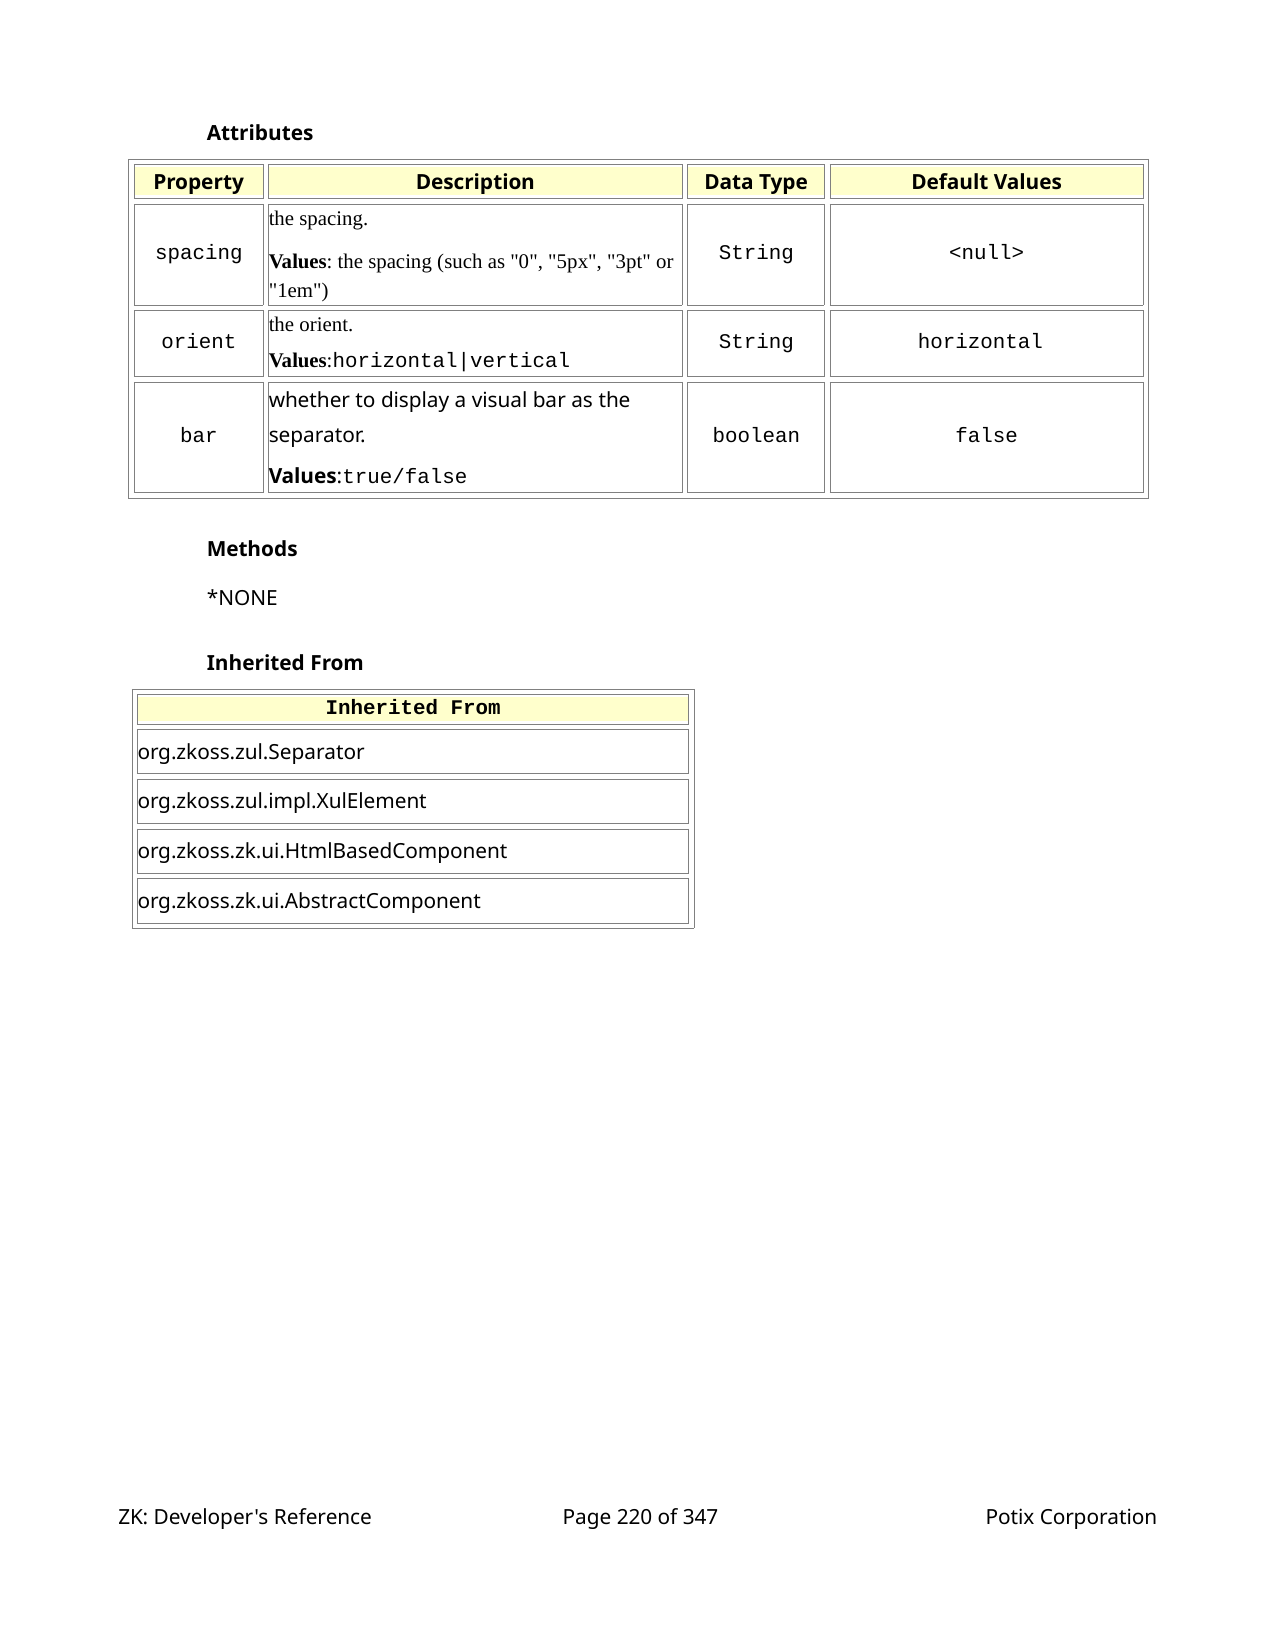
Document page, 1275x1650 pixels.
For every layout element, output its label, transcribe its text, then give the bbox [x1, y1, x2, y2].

text *NONE [207, 583, 1157, 611]
table_cell spacing [131, 198, 266, 305]
table_cell false [827, 376, 1146, 492]
table_cell orient [131, 305, 266, 376]
table_cell the spacing. Values: the spacing (such as "0", "5px", "3pt" or "1em") [266, 198, 685, 305]
table_header Property [131, 160, 266, 198]
subtitle Attributes [207, 118, 1157, 146]
table_cell org.zkoss.zul.impl.XulElement [134, 773, 691, 823]
table_cell <null> [827, 198, 1146, 305]
table_cell org.zkoss.zul.Separator [134, 724, 691, 773]
subtitle Inherited From [207, 648, 1157, 676]
table_cell String [685, 305, 827, 376]
subtitle Methods [207, 534, 1157, 562]
table_cell org.zkoss.zk.ui.AbstractComponent [134, 873, 691, 923]
table_cell horizontal [827, 305, 1146, 376]
table_cell org.zkoss.zk.ui.HtmlBasedComponent [134, 823, 691, 873]
table_cell bar [131, 376, 266, 492]
table_header Inherited From [134, 690, 691, 723]
table_header Description [266, 160, 685, 198]
table_cell the orient. Values:horizontal|vertical [266, 305, 685, 376]
table_header Default Values [827, 160, 1146, 198]
table_cell whether to display a visual bar as the separator. Values:true/false [266, 376, 685, 492]
table_cell String [685, 198, 827, 305]
table_cell boolean [685, 376, 827, 492]
table_header Data Type [685, 160, 827, 198]
